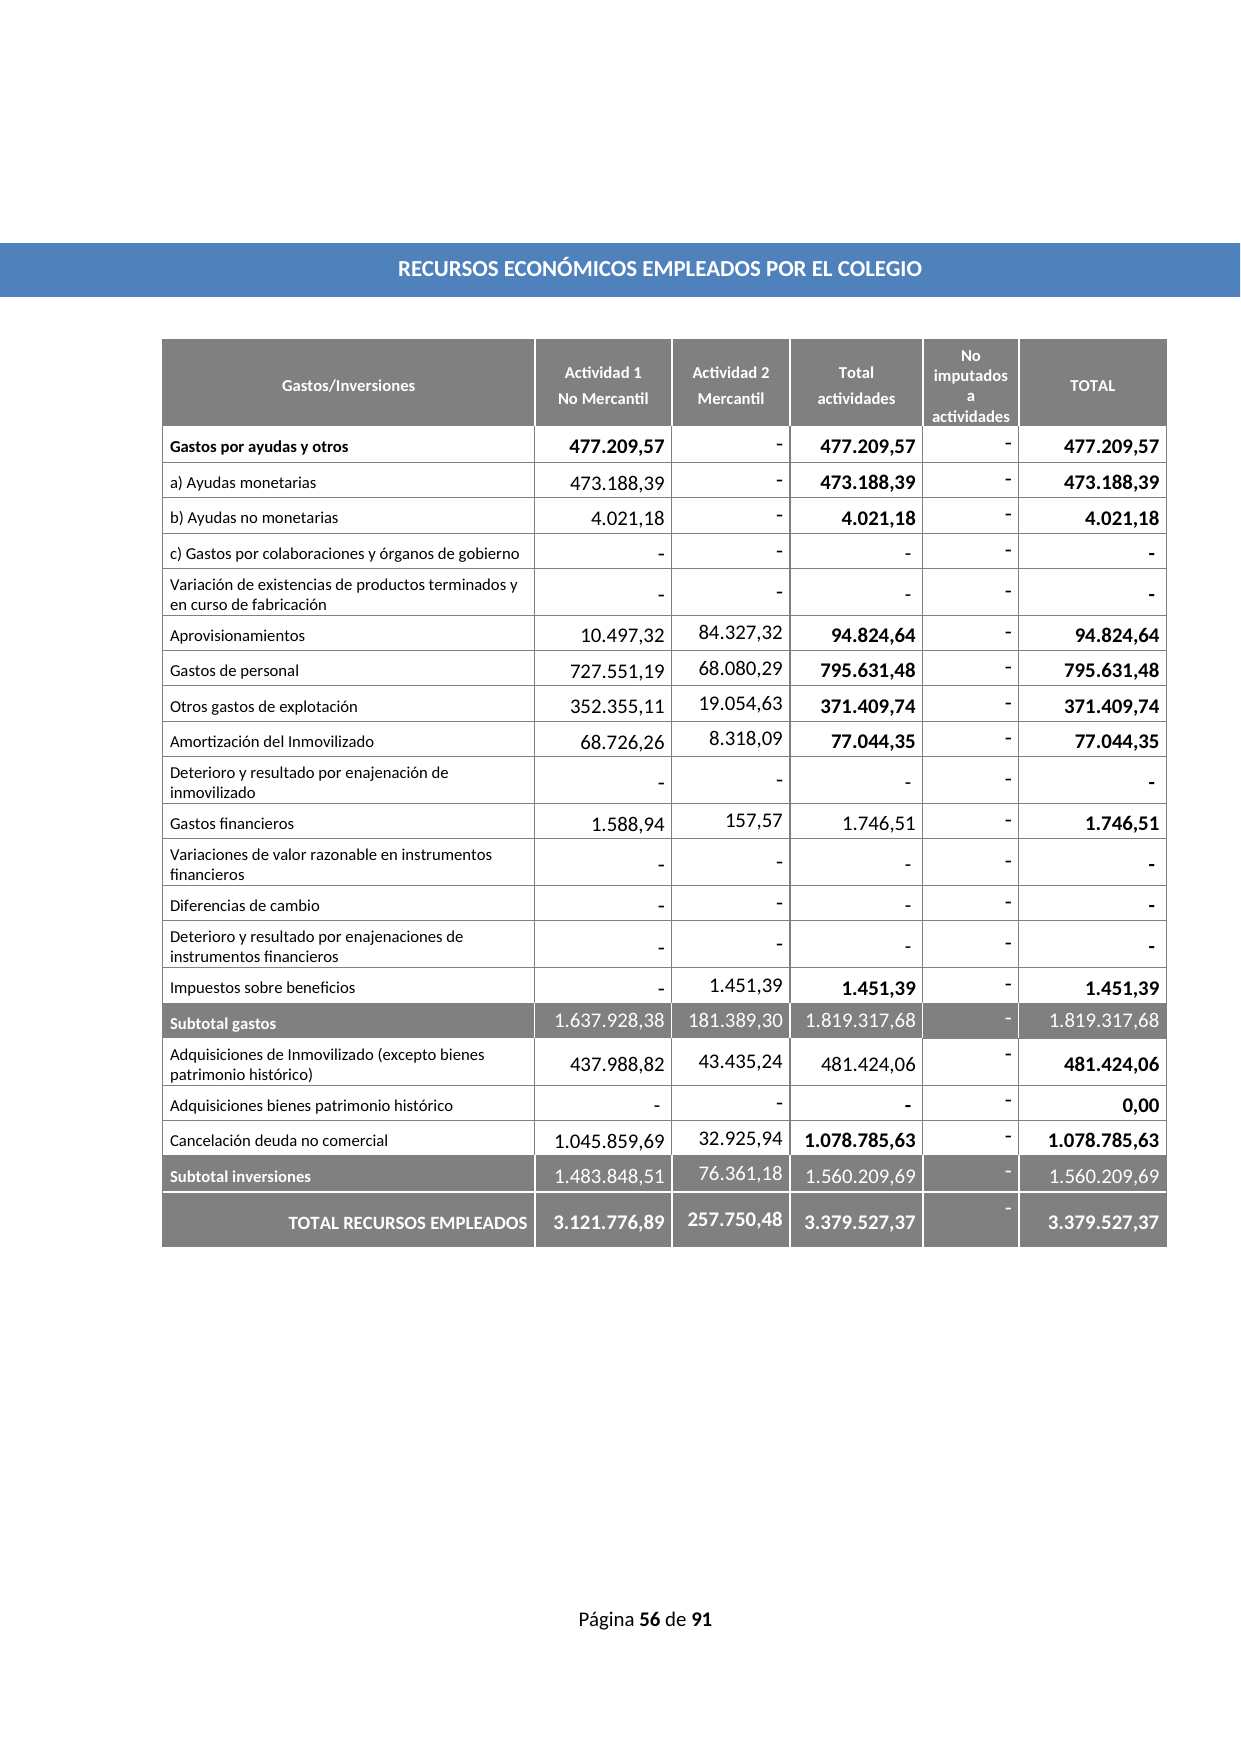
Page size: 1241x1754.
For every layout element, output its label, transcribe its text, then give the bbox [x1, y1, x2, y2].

table_cell - [923, 569, 1018, 614]
table_cell - [923, 1086, 1018, 1120]
table_header Total actividades [791, 340, 922, 426]
table_cell 19.054,63 [672, 686, 789, 721]
table_cell - [923, 1121, 1018, 1155]
table_cell - [791, 757, 922, 803]
table_cell 477.209,57 [791, 426, 922, 462]
table_cell Impuestos sobre beneficios [163, 968, 534, 1002]
table_cell 1.045.859,69 [535, 1121, 671, 1155]
table_cell - [672, 757, 789, 803]
table_cell 76.361,18 [673, 1156, 789, 1191]
table_cell b) Ayudas no monetarias [163, 498, 534, 532]
table_cell 437.988,82 [535, 1039, 671, 1084]
table_cell 157,57 [672, 804, 789, 838]
table_cell 4.021,18 [535, 498, 671, 532]
table_cell 1.078.785,63 [1019, 1121, 1166, 1155]
table_cell 795.631,48 [1019, 651, 1166, 685]
table_cell - [923, 534, 1018, 568]
table_cell 1.078.785,63 [791, 1121, 922, 1155]
table_cell Subtotal inversiones [163, 1156, 534, 1191]
table_cell - [672, 886, 789, 920]
table_cell - [1019, 886, 1166, 920]
table_cell - [923, 616, 1018, 650]
table_cell Adquisiciones bienes patrimonio histórico [163, 1086, 534, 1120]
table_header No imputados a actividades [924, 340, 1018, 426]
table_cell - [791, 534, 922, 568]
table_cell - [535, 921, 671, 967]
table_cell 8.318,09 [672, 722, 789, 756]
table_cell 4.021,18 [1019, 498, 1166, 532]
table_cell - [923, 804, 1018, 838]
table_cell Gastos de personal [163, 651, 534, 685]
table_cell - [791, 569, 922, 614]
table_cell Diferencias de cambio [163, 886, 534, 920]
table_cell 477.209,57 [535, 426, 671, 462]
table_cell Amortización del Inmovilizado [163, 722, 534, 756]
table_cell Variación de existencias de productos terminados y en curso de fabricación [163, 569, 534, 614]
table_cell 1.746,51 [791, 804, 922, 838]
table_cell - [924, 1156, 1018, 1191]
table_cell 352.355,11 [535, 686, 671, 721]
table_cell - [1019, 757, 1166, 803]
table_cell 1.483.848,51 [536, 1156, 671, 1191]
table_cell Variaciones de valor razonable en instrumentos financieros [163, 839, 534, 885]
table_cell TOTAL RECURSOS EMPLEADOS [163, 1193, 534, 1247]
table_cell Deterioro y resultado por enajenación de inmovilizado [163, 757, 534, 803]
table_cell - [672, 498, 789, 532]
table_cell 477.209,57 [1019, 426, 1166, 462]
table_cell 32.925,94 [672, 1121, 789, 1155]
table_cell - [672, 921, 789, 967]
table_cell 1.588,94 [535, 804, 671, 838]
table_cell 1.451,39 [672, 968, 789, 1002]
table_cell - [791, 839, 922, 885]
table_cell 371.409,74 [791, 686, 922, 721]
table_cell - [924, 1193, 1018, 1247]
table_cell Subtotal gastos [163, 1004, 534, 1038]
table_cell - [923, 886, 1018, 920]
table_cell Gastos por ayudas y otros [163, 426, 534, 462]
table_cell Otros gastos de explotación [163, 686, 534, 721]
table_cell Gastos financieros [163, 804, 534, 838]
table_cell 257.750,48 [673, 1193, 789, 1247]
table_cell 77.044,35 [1019, 722, 1166, 756]
table_cell - [923, 426, 1018, 462]
table_cell - [923, 839, 1018, 885]
table_cell 481.424,06 [1019, 1039, 1166, 1084]
table_cell - [923, 968, 1018, 1002]
table_cell 84.327,32 [672, 616, 789, 650]
table_cell - [535, 1086, 671, 1120]
table_cell Adquisiciones de Inmovilizado (excepto bienes patrimonio histórico) [163, 1039, 534, 1084]
table_header TOTAL [1020, 340, 1166, 426]
table_cell 1.746,51 [1019, 804, 1166, 838]
table_header Gastos/Inversiones [163, 340, 534, 426]
table_cell 1.819.317,68 [1019, 1004, 1166, 1038]
table_cell 795.631,48 [791, 651, 922, 685]
table_cell 94.824,64 [1019, 616, 1166, 650]
table_cell - [535, 757, 671, 803]
table_cell Deterioro y resultado por enajenaciones de instrumentos financieros [163, 921, 534, 967]
table_cell - [672, 1086, 789, 1120]
table_cell 181.389,30 [672, 1004, 789, 1038]
table_cell - [535, 569, 671, 614]
table_cell - [1019, 921, 1166, 967]
table_cell 3.379.527,37 [791, 1193, 922, 1247]
table_cell - [672, 426, 789, 462]
table_cell 473.188,39 [535, 463, 671, 497]
table_cell - [791, 1086, 922, 1120]
table_cell - [923, 921, 1018, 967]
table_cell - [535, 886, 671, 920]
table_cell 1.819.317,68 [791, 1004, 922, 1038]
table_cell 1.637.928,38 [535, 1004, 671, 1038]
table_cell Aprovisionamientos [163, 616, 534, 650]
table_cell - [923, 1004, 1018, 1038]
table_cell 1.451,39 [791, 968, 922, 1002]
table_cell - [672, 463, 789, 497]
table_cell 68.726,26 [535, 722, 671, 756]
table_cell - [535, 839, 671, 885]
table_cell Cancelación deuda no comercial [163, 1121, 534, 1155]
table_cell - [791, 921, 922, 967]
table_cell 371.409,74 [1019, 686, 1166, 721]
table_cell - [672, 534, 789, 568]
table_cell - [923, 757, 1018, 803]
table_cell - [535, 968, 671, 1002]
table_cell 473.188,39 [1019, 463, 1166, 497]
table_cell 10.497,32 [535, 616, 671, 650]
table_cell c) Gastos por colaboraciones y órganos de gobierno [163, 534, 534, 568]
table_cell - [1019, 534, 1166, 568]
table_cell 727.551,19 [535, 651, 671, 685]
table_cell 43.435,24 [672, 1039, 789, 1084]
table_cell 77.044,35 [791, 722, 922, 756]
table_cell - [923, 722, 1018, 756]
table_cell 68.080,29 [672, 651, 789, 685]
table_cell 3.121.776,89 [536, 1193, 671, 1247]
table_cell - [672, 839, 789, 885]
table_cell 0,00 [1019, 1086, 1166, 1120]
table_cell - [923, 498, 1018, 532]
table_cell 1.451,39 [1019, 968, 1166, 1002]
table_cell 3.379.527,37 [1020, 1193, 1166, 1247]
table_cell - [923, 1039, 1018, 1084]
table_cell 4.021,18 [791, 498, 922, 532]
table_header Actividad 1 No Mercantil [536, 340, 671, 426]
table_cell 94.824,64 [791, 616, 922, 650]
table_cell - [791, 886, 922, 920]
table_cell - [535, 534, 671, 568]
table_cell - [923, 651, 1018, 685]
table_cell - [1019, 839, 1166, 885]
table_cell 481.424,06 [791, 1039, 922, 1084]
table_cell - [1019, 569, 1166, 614]
table_cell 473.188,39 [791, 463, 922, 497]
table_cell 1.560.209,69 [791, 1156, 922, 1191]
table_cell 1.560.209,69 [1020, 1156, 1166, 1191]
table_cell - [672, 569, 789, 614]
table_cell - [923, 686, 1018, 721]
table_cell - [923, 463, 1018, 497]
table_header Actividad 2 Mercantil [673, 340, 789, 426]
table_cell a) Ayudas monetarias [163, 463, 534, 497]
